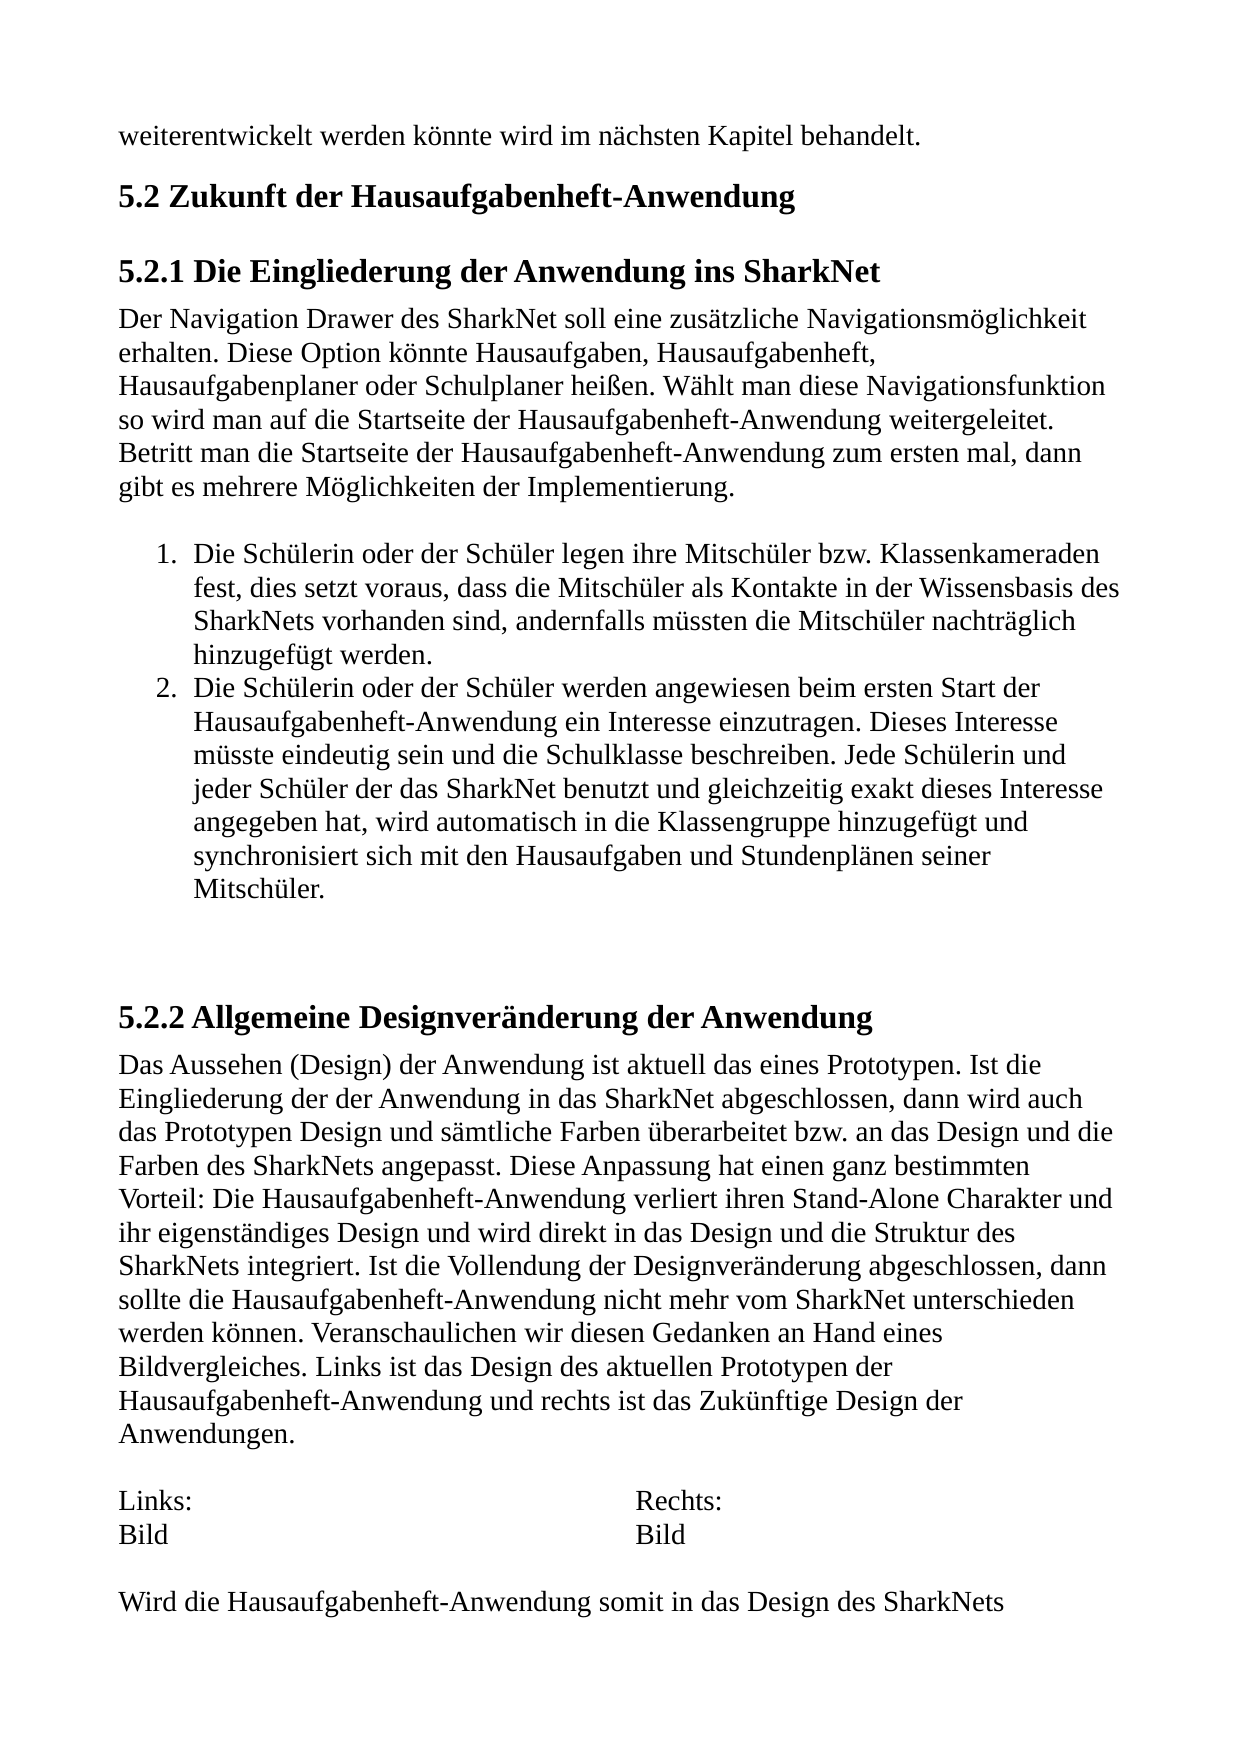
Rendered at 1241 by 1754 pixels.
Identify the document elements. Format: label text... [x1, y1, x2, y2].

list Die Schülerin oder der Schüler werden angewiesen beim ersten Start der Hausaufgabenheft-Anwendung ein Interesse einzutragen. Dieses Interesse müsste eindeutig sein und die Schulklasse beschreiben. Jede Schülerin und jeder Schüler der das SharkNet benutzt und gleichzeitig exakt dieses Interesse angegeben hat, wird automatisch in die Klassengruppe hinzugefügt und synchronisiert sich mit den Hausaufgaben und Stundenplänen seiner Mitschüler. [156, 670, 1122, 905]
subtitle 5.2 Zukunft der Hausaufgabenheft-Anwendung [118, 176, 1122, 215]
text Bild Bild [118, 1517, 1122, 1550]
list Die Schülerin oder der Schüler legen ihre Mitschüler bzw. Klassenkameraden fest, dies setzt voraus, dass die Mitschüler als Kontakte in der Wissensbasis des SharkNets vorhanden sind, andernfalls müssten die Mitschüler nachträglich hinzugefügt werden. [156, 536, 1122, 670]
text Wird die Hausaufgabenheft-Anwendung somit in das Design des SharkNets [118, 1584, 1122, 1617]
text Der Navigation Drawer des SharkNet soll eine zusätzliche Navigationsmöglichkeit erhalten. Diese Option könnte Hausaufgaben, Hausaufgabenheft, Hausaufgabenplaner oder Schulplaner heißen. Wählt man diese Navigationsfunktion so wird man auf die Startseite der Hausaufgabenheft-Anwendung weitergeleitet. Betritt man die Startseite der Hausaufgabenheft-Anwendung zum ersten mal, dann gibt es mehrere Möglichkeiten der Implementierung. [118, 301, 1122, 503]
subtitle 5.2.1 Die Eingliederung der Anwendung ins SharkNet [118, 251, 1122, 290]
text Das Aussehen (Design) der Anwendung ist aktuell das eines Prototypen. Ist die Eingliederung der der Anwendung in das SharkNet abgeschlossen, dann wird auch das Prototypen Design und sämtliche Farben überarbeitet bzw. an das Design und die Farben des SharkNets angepasst. Diese Anpassung hat einen ganz bestimmten Vorteil: Die Hausaufgabenheft-Anwendung verliert ihren Stand-Alone Charakter und ihr eigenständiges Design und wird direkt in das Design und die Struktur des SharkNets integriert. Ist die Vollendung der Designveränderung abgeschlossen, dann sollte die Hausaufgabenheft-Anwendung nicht mehr vom SharkNet unterschieden werden können. Veranschaulichen wir diesen Gedanken an Hand eines Bildvergleiches. Links ist das Design des aktuellen Prototypen der Hausaufgabenheft-Anwendung und rechts ist das Zukünftige Design der Anwendungen. [118, 1047, 1122, 1450]
subtitle 5.2.2 Allgemeine Designveränderung der Anwendung [118, 997, 1122, 1035]
text weiterentwickelt werden könnte wird im nächsten Kapitel behandelt. [118, 118, 1122, 152]
text Links: Rechts: [118, 1483, 1122, 1517]
